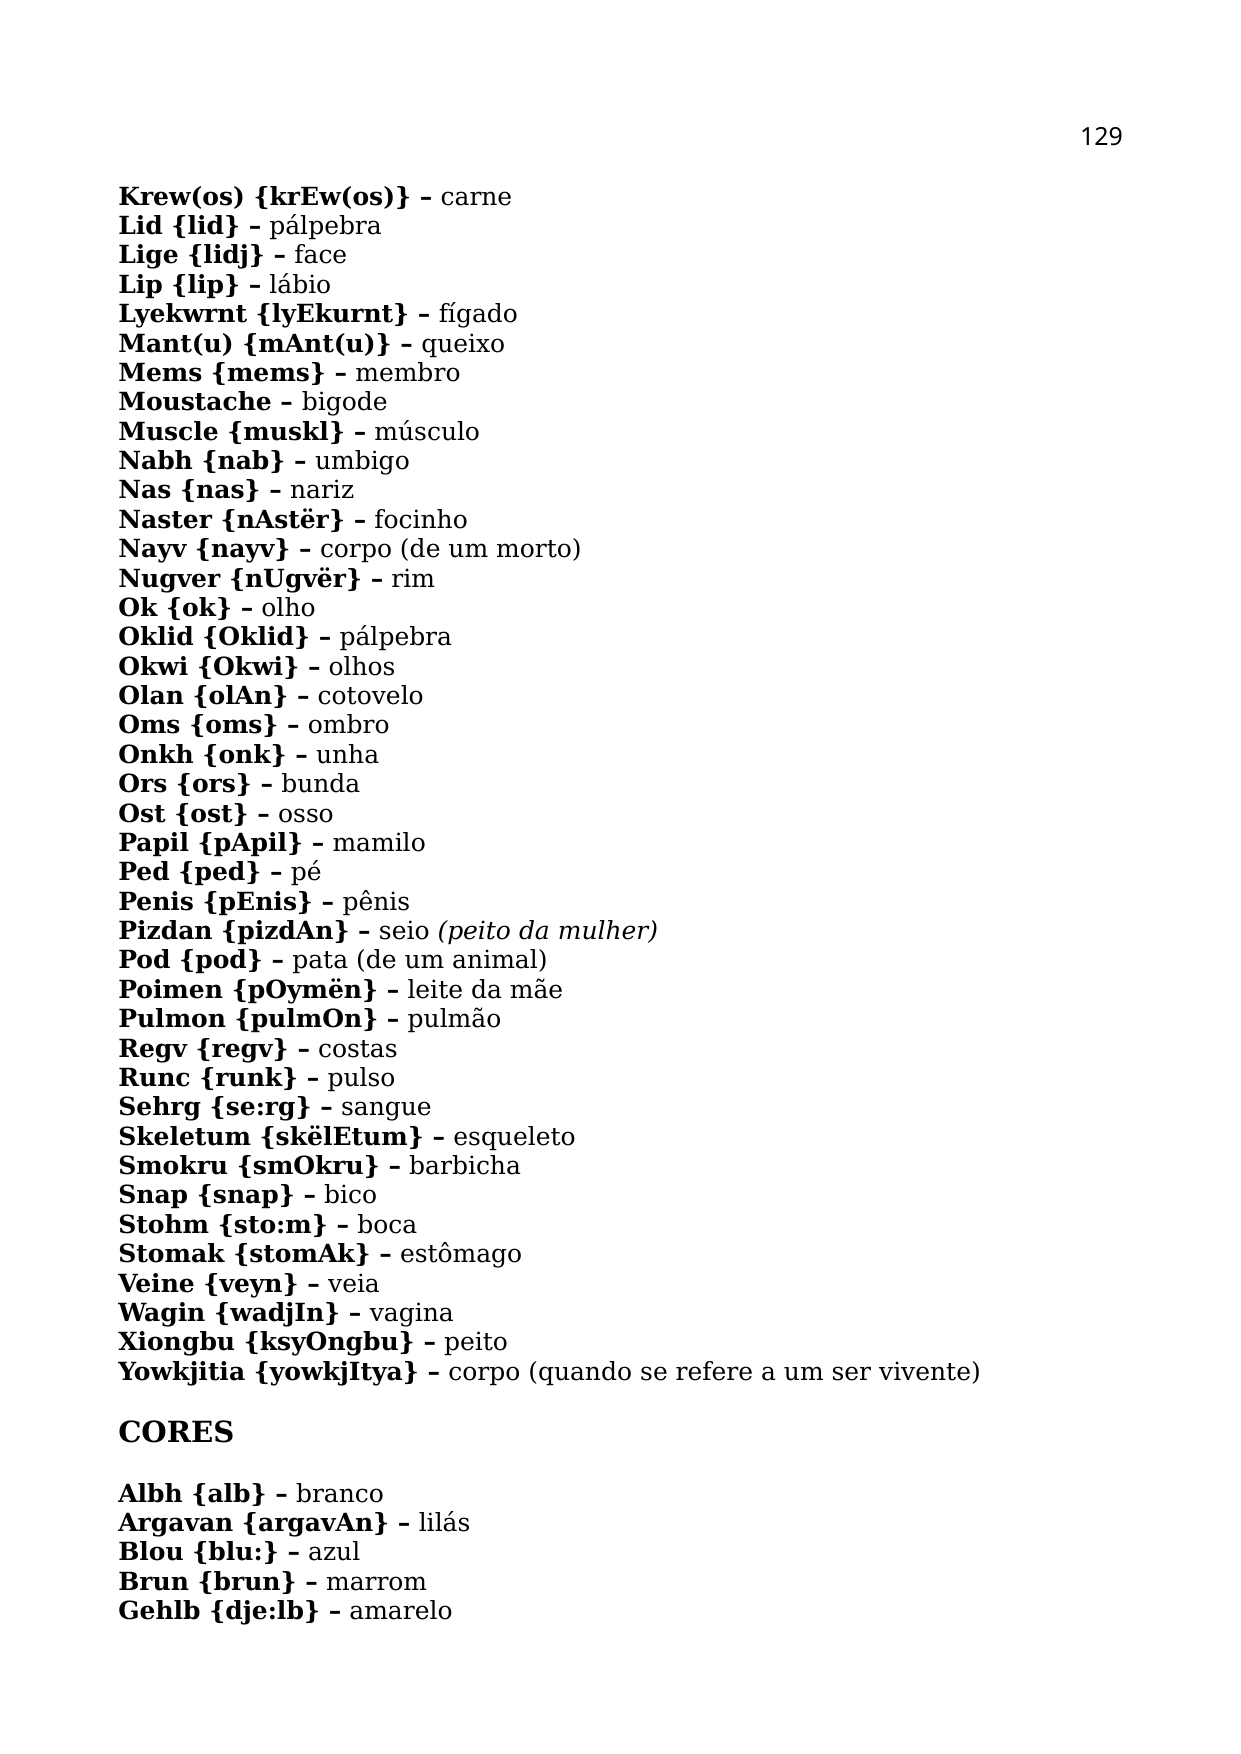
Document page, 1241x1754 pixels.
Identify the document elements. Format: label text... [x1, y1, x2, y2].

text Runc {runk} – pulso [118, 1063, 1123, 1092]
text Okwi {Okwi} – olhos [118, 652, 1123, 681]
text Lyekwrnt {lyEkurnt} – fígado [118, 299, 1123, 328]
text Regv {regv} – costas [118, 1033, 1123, 1063]
text Ost {ost} – osso [118, 798, 1123, 828]
text Lid {lid} – pálpebra [118, 211, 1123, 240]
text Yowkjitia {yowkjItya} – corpo (quando se refere a um ser vivente) [118, 1357, 1123, 1386]
text Blou {blu:} – azul [118, 1537, 1123, 1567]
text Olan {olAn} – cotovelo [118, 681, 1123, 710]
text Papil {pApil} – mamilo [118, 828, 1123, 857]
text Wagin {wadjIn} – vagina [118, 1298, 1123, 1327]
text Mems {mems} – membro [118, 358, 1123, 387]
text Gehlb {dje:lb} – amarelo [118, 1596, 1123, 1626]
text Pod {pod} – pata (de um animal) [118, 945, 1123, 975]
text Nayv {nayv} – corpo (de um morto) [118, 534, 1123, 563]
text Krew(os) {krEw(os)} – carne [118, 182, 1123, 211]
text Brun {brun} – marrom [118, 1567, 1123, 1596]
text Argavan {argavAn} – lilás [118, 1508, 1123, 1537]
text Skeletum {skëlEtum} – esqueleto [118, 1122, 1123, 1151]
text Ped {ped} – pé [118, 857, 1123, 887]
text Poimen {pOymën} – leite da mãe [118, 975, 1123, 1004]
text Lige {lidj} – face [118, 240, 1123, 270]
text Stomak {stomAk} – estômago [118, 1239, 1123, 1268]
text Moustache – bigode [118, 387, 1123, 417]
text Ok {ok} – olho [118, 593, 1123, 622]
text Lip {lip} – lábio [118, 270, 1123, 299]
text Pulmon {pulmOn} – pulmão [118, 1004, 1123, 1033]
text Veine {veyn} – veia [118, 1268, 1123, 1298]
text Oms {oms} – ombro [118, 710, 1123, 740]
text Mant(u) {mAnt(u)} – queixo [118, 328, 1123, 358]
text Smokru {smOkru} – barbicha [118, 1151, 1123, 1180]
text Nas {nas} – nariz [118, 475, 1123, 505]
text Pizdan {pizdAn} – seio (peito da mulher) [118, 916, 1123, 945]
text Sehrg {se:rg} – sangue [118, 1092, 1123, 1122]
text Nugver {nUgvër} – rim [118, 563, 1123, 593]
text Oklid {Oklid} – pálpebra [118, 622, 1123, 652]
text Penis {pEnis} – pênis [118, 887, 1123, 916]
text Naster {nAstër} – focinho [118, 505, 1123, 534]
text Ors {ors} – bunda [118, 769, 1123, 798]
text Muscle {muskl} – músculo [118, 417, 1123, 446]
text Stohm {sto:m} – boca [118, 1210, 1123, 1239]
text Albh {alb} – branco [118, 1479, 1123, 1508]
text Snap {snap} – bico [118, 1180, 1123, 1210]
text Xiongbu {ksyOngbu} – peito [118, 1327, 1123, 1357]
text Nabh {nab} – umbigo [118, 446, 1123, 475]
subtitle CORES [118, 1415, 1123, 1449]
text Onkh {onk} – unha [118, 740, 1123, 769]
